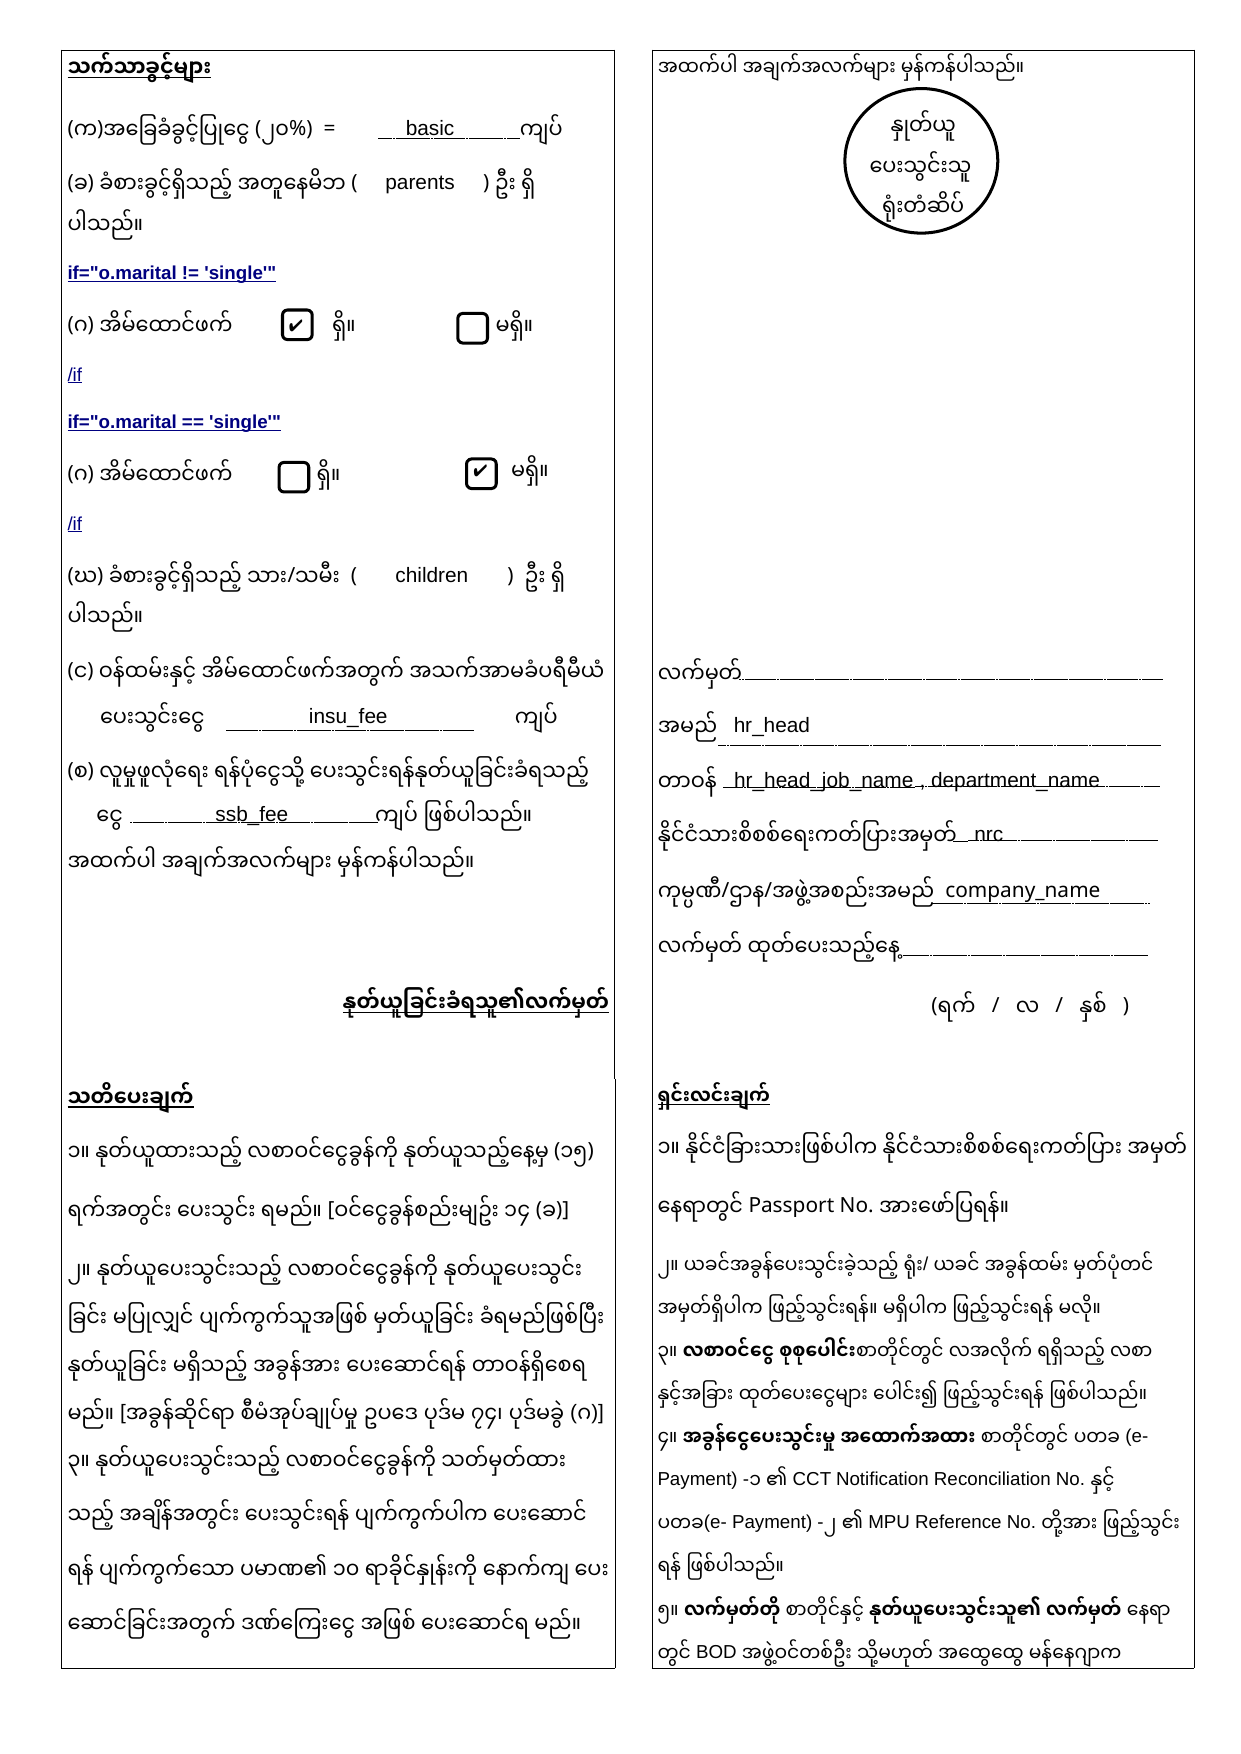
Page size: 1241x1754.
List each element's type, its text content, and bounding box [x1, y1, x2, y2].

table_cell [615, 843, 652, 984]
table_cell /if [62, 358, 614, 405]
table_cell ၁။ နိုင်ငံခြားသားဖြစ်ပါက နိုင်ငံသားစိစစ်ရေးကတ်ပြား အမှတ်နေရာတွင် Passport No. အားဖော်ပြရန်။ ၂။ ယခင်အခွန်ပေးသွင်းခဲ့သည့် ရုံး/ ယခင် အခွန်ထမ်း မှတ်ပုံတင်အမှတ်ရှိပါက ဖြည့်သွင်းရန်။ မရှိပါက ဖြည့်သွင်းရန် မလို။ ၃။ လစာဝင်ငွေ စုစုပေါင်းစာတိုင်တွင် လအလိုက် ရရှိသည့် လစာ နှင့်အခြား ထုတ်ပေးငွေများ ပေါင်း၍ ဖြည့်သွင်းရန် ဖြစ်ပါသည်။ ၄။ အခွန်ငွေပေးသွင်းမှု အထောက်အထား စာတိုင်တွင် ပတခ (e- Payment) -၁ ၏ CCT Notification Reconciliation No. နှင့် ပတခ(e- Payment) -၂ ၏ MPU Reference No. တို့အား ဖြည့်သွင်းရန် ဖြစ်ပါသည်။ ၅။ လက်မှတ်တို စာတိုင်နှင့် နုတ်ယူပေးသွင်းသူ၏ လက်မှတ် နေရာတွင် BOD အဖွဲ့ဝင်တစ်ဦး သို့မဟုတ် အထွေထွေ မန်နေဂျာက [653, 1129, 1194, 1668]
table_cell ရှိ။ [246, 453, 430, 507]
table_header [615, 50, 652, 107]
table_cell [615, 453, 652, 507]
table_cell [653, 304, 1194, 358]
table_cell (က)အခြေခံခွင့်ပြုငွေ (၂၀%) = basic ကျပ် [62, 107, 614, 161]
table_cell ရှိ။ [246, 304, 430, 358]
table_cell [62, 1039, 614, 1079]
table_header [616, 1079, 652, 1129]
table_cell [653, 405, 1194, 452]
table_cell [615, 256, 652, 304]
table_cell [615, 358, 652, 405]
table_cell [615, 985, 652, 1039]
table_cell [615, 507, 652, 554]
table_cell [653, 507, 1194, 554]
table_header အထက်ပါ အချက်အလက်များ မှန်ကန်ပါသည်။ [653, 51, 1194, 107]
table_cell (ဂ) အိမ်ထောင်ဖက် [62, 304, 246, 358]
table_cell /if [62, 507, 614, 554]
table_cell [615, 649, 652, 749]
table_header သတိပေးချက် [62, 1079, 615, 1129]
table_cell [616, 1129, 652, 1668]
table_cell (စ) လူမှုဖူလုံရေး ရန်ပုံငွေသို့ ပေးသွင်းရန်နုတ်ယူခြင်းခံရသည့် ငွေ ssb_fee ကျပ် ဖြစ်ပါသည်။ [62, 750, 614, 843]
table_cell [653, 453, 1194, 507]
table_cell (ဂ) အိမ်ထောင်ဖက် [62, 453, 246, 507]
table_cell [615, 304, 652, 358]
table_cell (ရက် / လ / နှစ် ) [653, 985, 1194, 1039]
table_cell မရှိ။ [430, 453, 614, 507]
table_cell [615, 405, 652, 452]
table_cell (ဃ) ခံစားခွင့်ရှိသည့် သား/သမီး ( children ) ဦး ရှိပါသည်။ [62, 554, 614, 649]
table_cell [653, 256, 1194, 304]
table_cell [653, 1039, 1194, 1079]
table_cell [653, 358, 1194, 405]
table_cell [615, 750, 652, 843]
table_cell if="o.marital == 'single'" [62, 405, 614, 452]
table_cell [615, 1039, 652, 1079]
table_header သက်သာခွင့်များ [62, 51, 614, 107]
table_cell [615, 161, 652, 256]
table_header ရှင်းလင်းချက် [653, 1079, 1194, 1129]
table_cell နုတ်ယူခြင်းခံရသူ၏လက်မှတ် [62, 985, 614, 1039]
table_cell လက်မှတ် အမည် hr_head တာဝန် hr_head_job_name , department_name နိုင်ငံသားစိစစ်ရေးကတ်ပြားအမှတ် nrc ကုမ္ပဏီ/ဌာန/အဖွဲ့အစည်းအမည် company_name လက်မှတ် ထုတ်ပေးသည့်‌နေ့ [653, 649, 1194, 984]
table_cell မရှိ။ [430, 304, 614, 358]
table_cell [615, 107, 652, 161]
table_cell [615, 554, 652, 649]
table_cell (ခ) ခံစားခွင့်ရှိသည့် အတူနေမိဘ ( parents ) ဦး ရှိပါသည်။ [62, 161, 614, 256]
table_cell [653, 554, 1194, 649]
table_cell ၁။ နုတ်ယူထားသည့် လစာဝင်ငွေခွန်ကို နုတ်ယူသည့်နေ့မှ (၁၅) ရက်အတွင်း ပေးသွင်း ရမည်။ [ဝင်ငွေခွန်စည်းမျဥ်း ၁၄ (ခ)] ၂။ နုတ်ယူ‌ပေးသွင်းသည့် လစာဝင်ငွေခွန်ကို နုတ်ယူ‌ပေးသွင်းခြင်း မပြုလျှင် ပျက်ကွက်သူအဖြစ် မှတ်ယူခြင်း ခံရမည်ဖြစ်ပြီး နုတ်ယူခြင်း မရှိသည့် အခွန်အား ပေးဆောင်ရန် တာဝန်ရှိစေရမည်။ [အခွန်ဆိုင်ရာ စီမံအုပ်ချုပ်မှု ဥပဒေ ပုဒ်မ ၇၄၊ ပုဒ်မခွဲ (ဂ)] ၃။ နုတ်ယူပေးသွင်းသည့် လစာဝင်‌ငွေခွန်ကို သတ်မှတ်ထားသည့် အချိန်အတွင်း ပေးသွင်းရန် ပျက်ကွက်ပါက ပေးဆောင်ရန် ပျက်ကွက်သော ပမာဏ၏ ၁၀ ရာခိုင်နှုန်းကို နောက်ကျ ပေးဆောင်ခြင်းအတွက် ဒဏ်ကြေးငွေ အဖြစ် ပေးဆောင်ရ မည်။ [62, 1129, 615, 1668]
table_cell အထက်ပါ အချက်အလက်များ မှန်ကန်ပါသည်။ [62, 843, 614, 984]
table_cell (င) ဝန်ထမ်းနှင့် အိမ်ထောင်ဖက်အတွက် အသက်အာမခံပရီမီယံ ပေးသွင်းငွေ insu_fee ကျပ် [62, 649, 614, 749]
table_cell if="o.marital != 'single'" [62, 256, 614, 304]
table_cell နှုတ်ယူ ပေးသွင်းသူ ရုံးတံဆိပ် [653, 107, 1194, 256]
